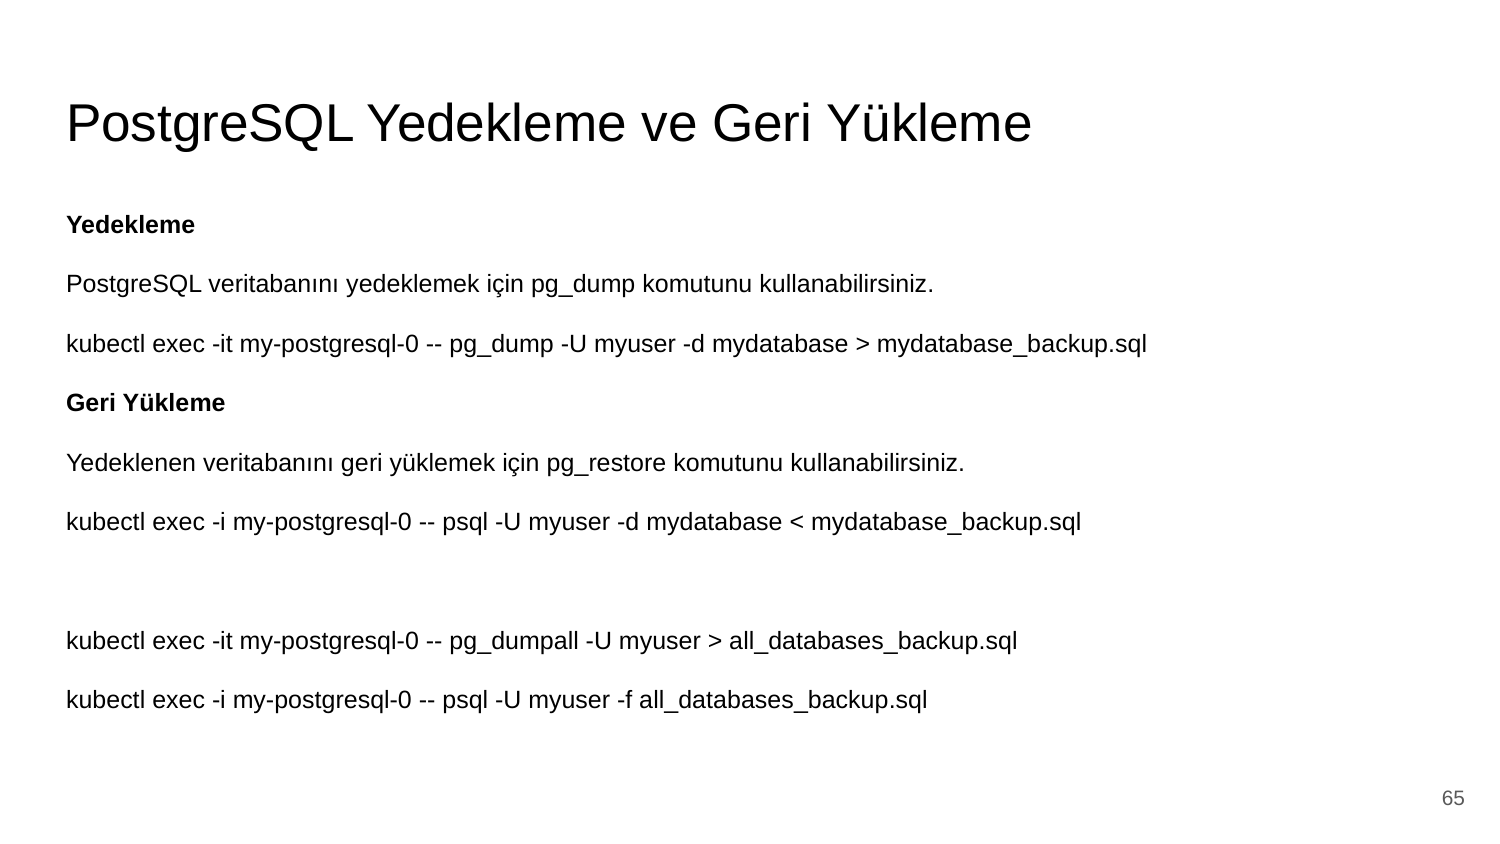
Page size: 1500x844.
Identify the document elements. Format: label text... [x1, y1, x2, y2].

slide_number [1389, 764, 1480, 830]
list Yedekleme PostgreSQL veritabanını yedeklemek için pg_dump komutunu kullanabilirsiniz. kubectl exec -it my-postgresql-0 -- pg_dump -U myuser -d mydatabase > mydatabase_backup.sql Geri Yükleme Yedeklenen veritabanını geri yüklemek için pg_restore komutunu kullanabilirsiniz. kubectl exec -i my-postgresql-0 -- psql -U myuser -d mydatabase < mydatabase_backup.sql kubectl exec -it my-postgresql-0 -- pg_dumpall -U myuser > all_databases_backup.sql kubectl exec -i my-postgresql-0 -- psql -U myuser -f all_databases_backup.sql [51, 189, 1449, 750]
title PostgreSQL Yedekleme ve Geri Yükleme [51, 72, 1449, 167]
